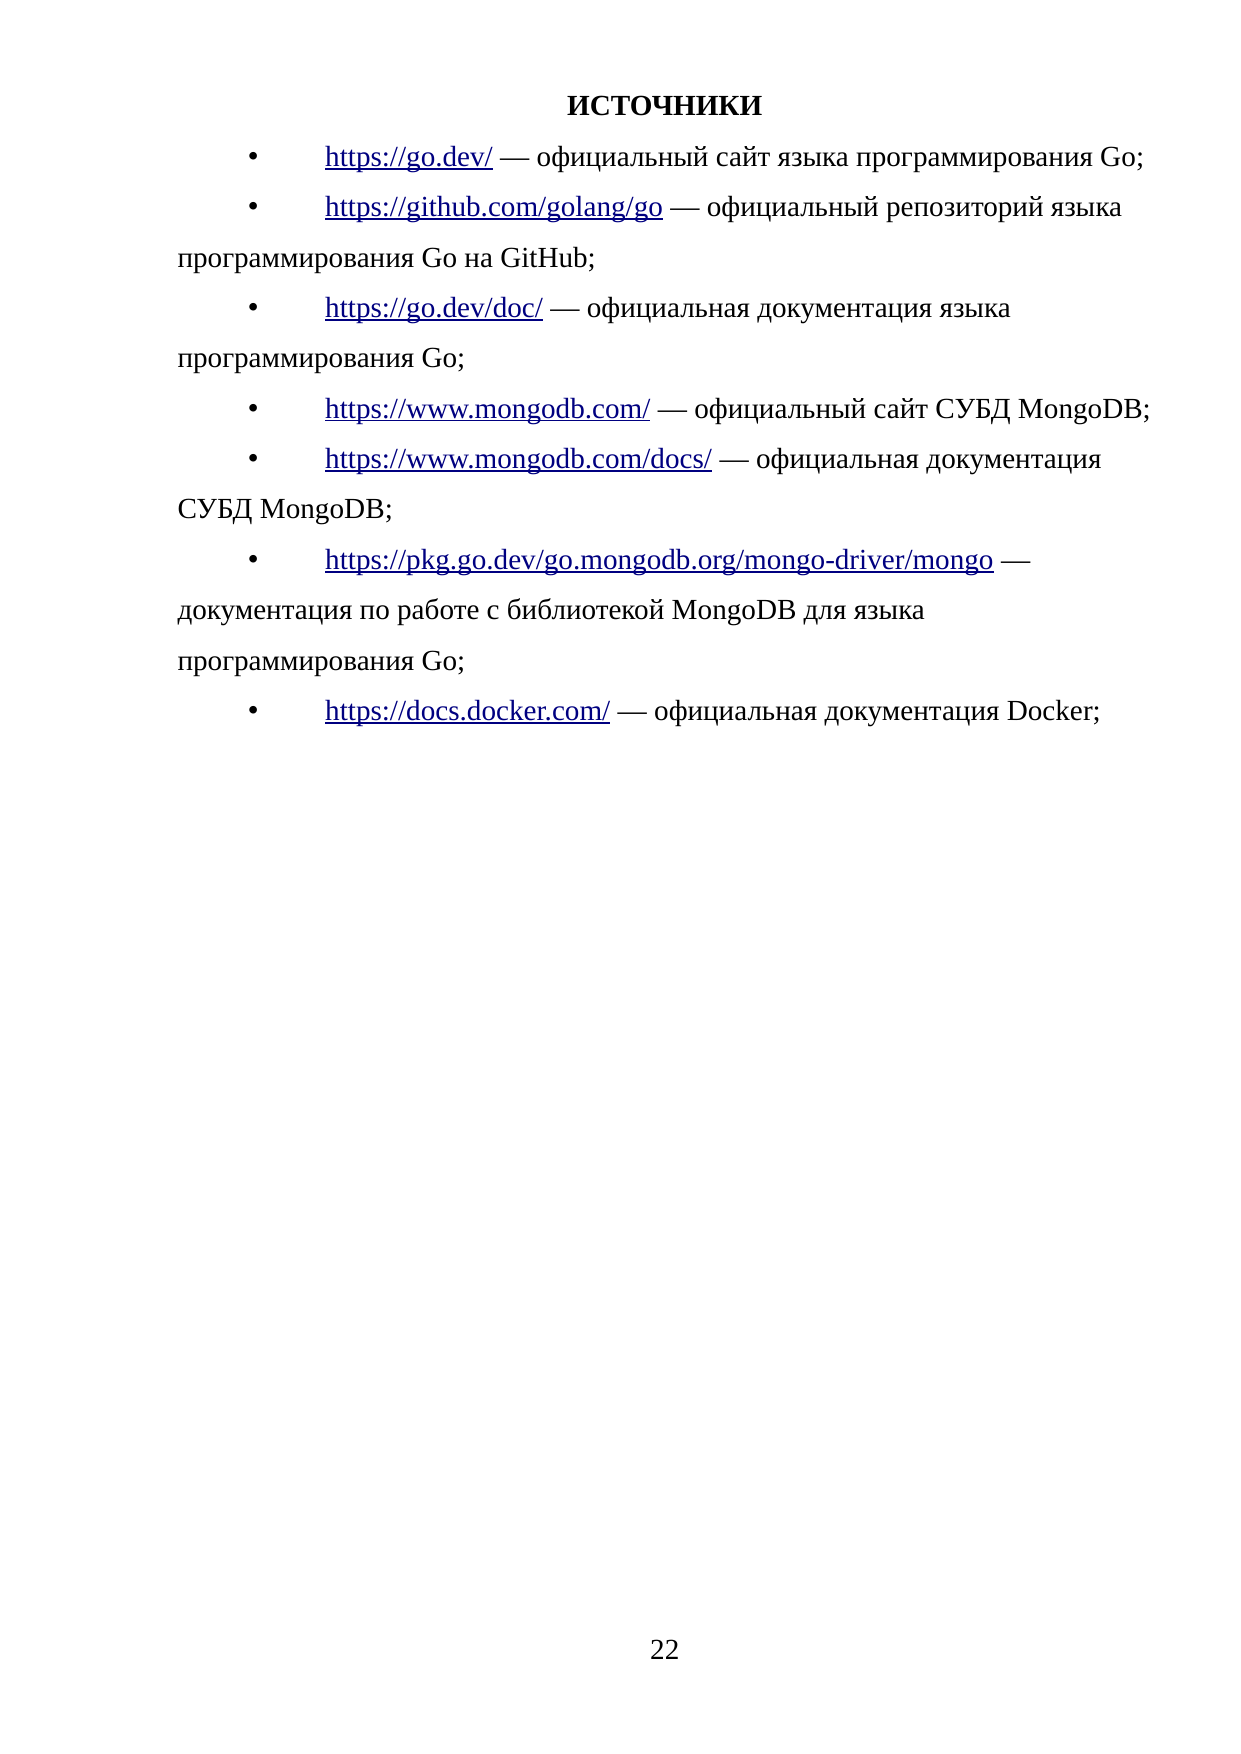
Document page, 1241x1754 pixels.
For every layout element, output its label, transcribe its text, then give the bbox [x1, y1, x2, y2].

list https://go.dev/doc/ — официальная документация языка программирования Go; [177, 290, 1152, 374]
list https://pkg.go.dev/go.mongodb.org/mongo-driver/mongo — документация по работе с библиотекой MongoDB для языка программирования Go; [177, 542, 1152, 676]
list https://github.com/golang/go — официальный репозиторий языка программирования Go на GitHub; [177, 189, 1152, 273]
list https://www.mongodb.com/ — официальный сайт СУБД MongoDB; [177, 391, 1152, 424]
list https://docs.docker.com/ — официальная документация Docker; [177, 693, 1152, 727]
list https://www.mongodb.com/docs/ — официальная документация СУБД MongoDB; [177, 441, 1152, 525]
subtitle ИСТОЧНИКИ [177, 88, 1152, 122]
list https://go.dev/ — официальный сайт языка программирования Go; [177, 139, 1152, 172]
